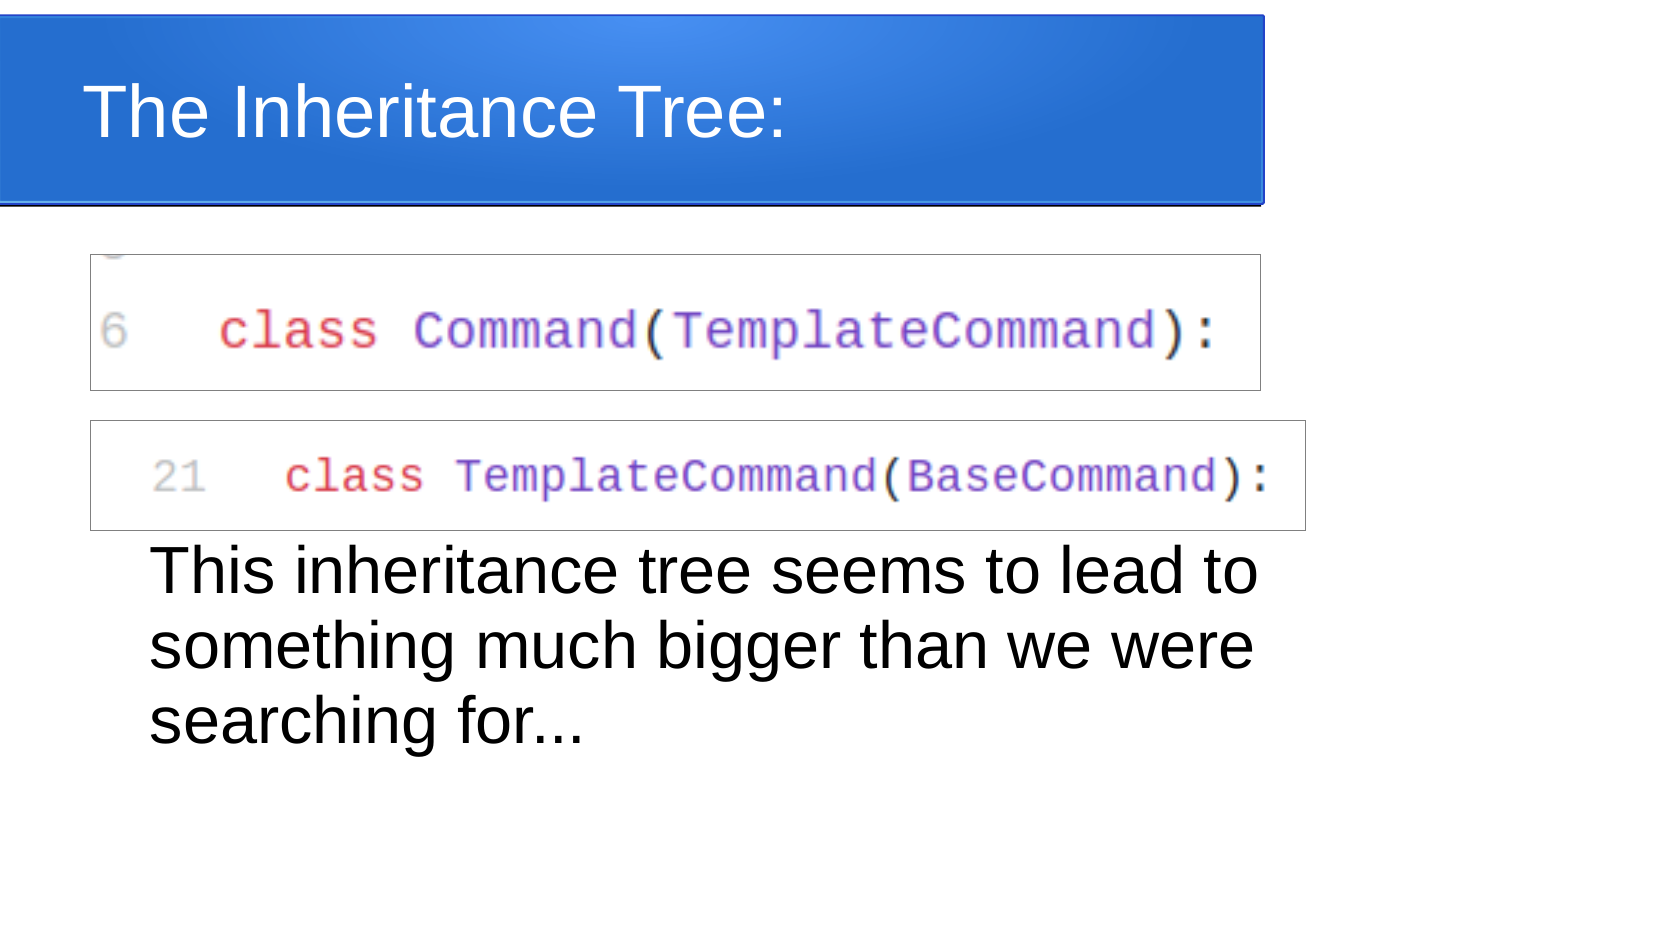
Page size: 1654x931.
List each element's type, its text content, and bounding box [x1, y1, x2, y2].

text_box This inheritance tree seems to lead to something much bigger than we were searching for... [135, 525, 1456, 766]
picture [90, 419, 1306, 531]
picture [90, 254, 1261, 391]
title The Inheritance Tree: [82, 35, 1235, 189]
